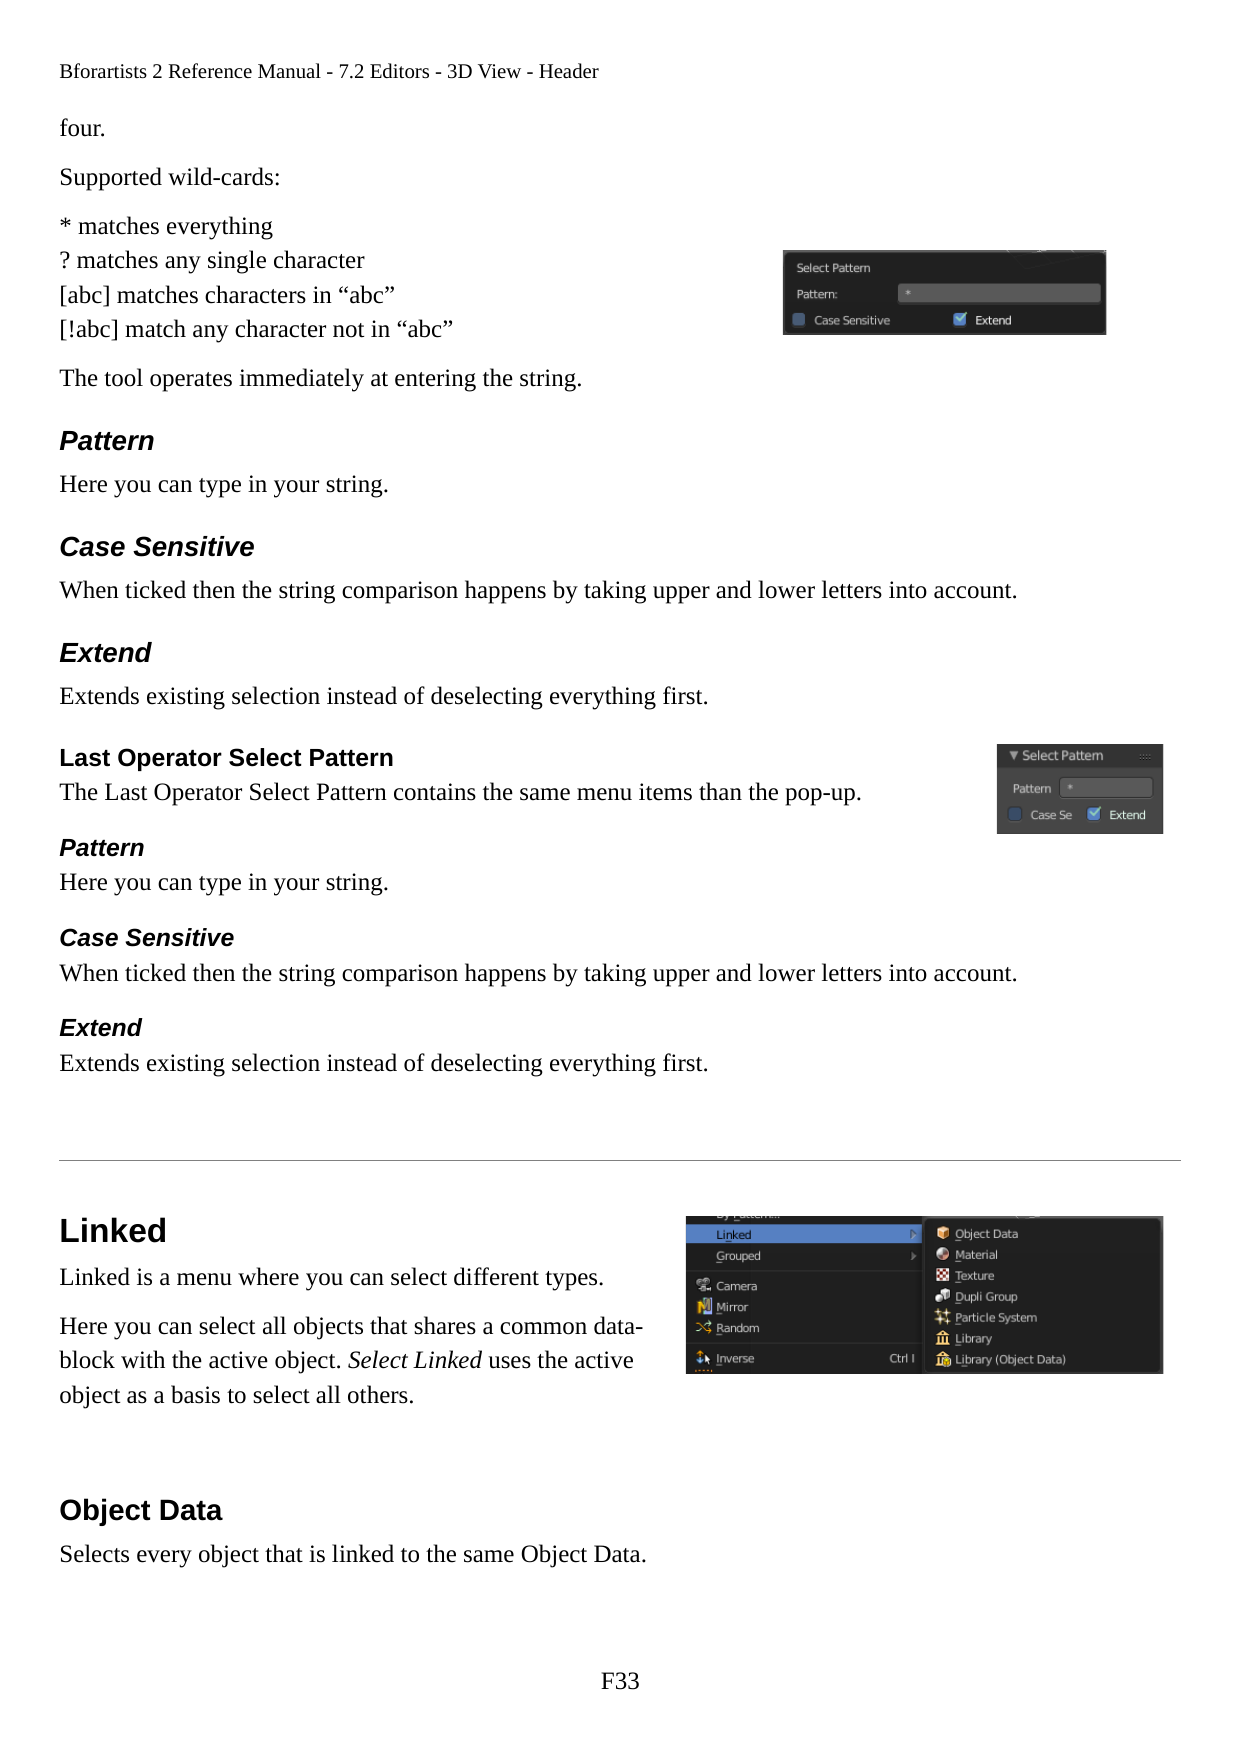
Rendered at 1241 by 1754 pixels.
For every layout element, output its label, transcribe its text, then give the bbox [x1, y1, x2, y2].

text * matches everything ? matches any single character [abc] matches characters in “abc” [!abc] match any character not in “abc” [59, 211, 1181, 343]
text Here you can select all objects that shares a common data-block with the active object. Select Linked uses the active object as a basis to select all others. [59, 1311, 1181, 1409]
text Here you can type in your string. [59, 469, 1181, 498]
text The tool operates immediately at entering the string. [59, 363, 1181, 392]
subtitle Case Sensitive [59, 531, 1181, 563]
subtitle Last Operator Select Pattern [59, 743, 1181, 771]
subtitle Linked [59, 1211, 1181, 1249]
text Linked is a menu where you can select different types. [59, 1262, 685, 1291]
text Supported wild-cards: [59, 162, 1181, 190]
picture [996, 744, 1164, 834]
picture [685, 1216, 1164, 1374]
text Extends existing selection instead of deselecting everything first. [59, 681, 1181, 710]
text four. [59, 113, 1181, 141]
subtitle Pattern [59, 833, 1181, 861]
subtitle Extend [59, 1013, 1181, 1041]
text When ticked then the string comparison happens by taking upper and lower letters into account. [59, 958, 1181, 986]
subtitle Object Data [59, 1493, 1181, 1526]
text Selects every object that is linked to the same Object Data. [59, 1539, 1181, 1568]
picture [782, 250, 1107, 335]
subtitle Pattern [59, 425, 1181, 457]
text Extends existing selection instead of deselecting everything first. [59, 1048, 1181, 1076]
subtitle Extend [59, 637, 1181, 668]
text The Last Operator Select Pattern contains the same menu items than the pop-up. [59, 777, 996, 806]
subtitle Case Sensitive [59, 923, 1181, 951]
text When ticked then the string comparison happens by taking upper and lower letters into account. [59, 575, 1181, 604]
text Here you can type in your string. [59, 867, 1181, 896]
